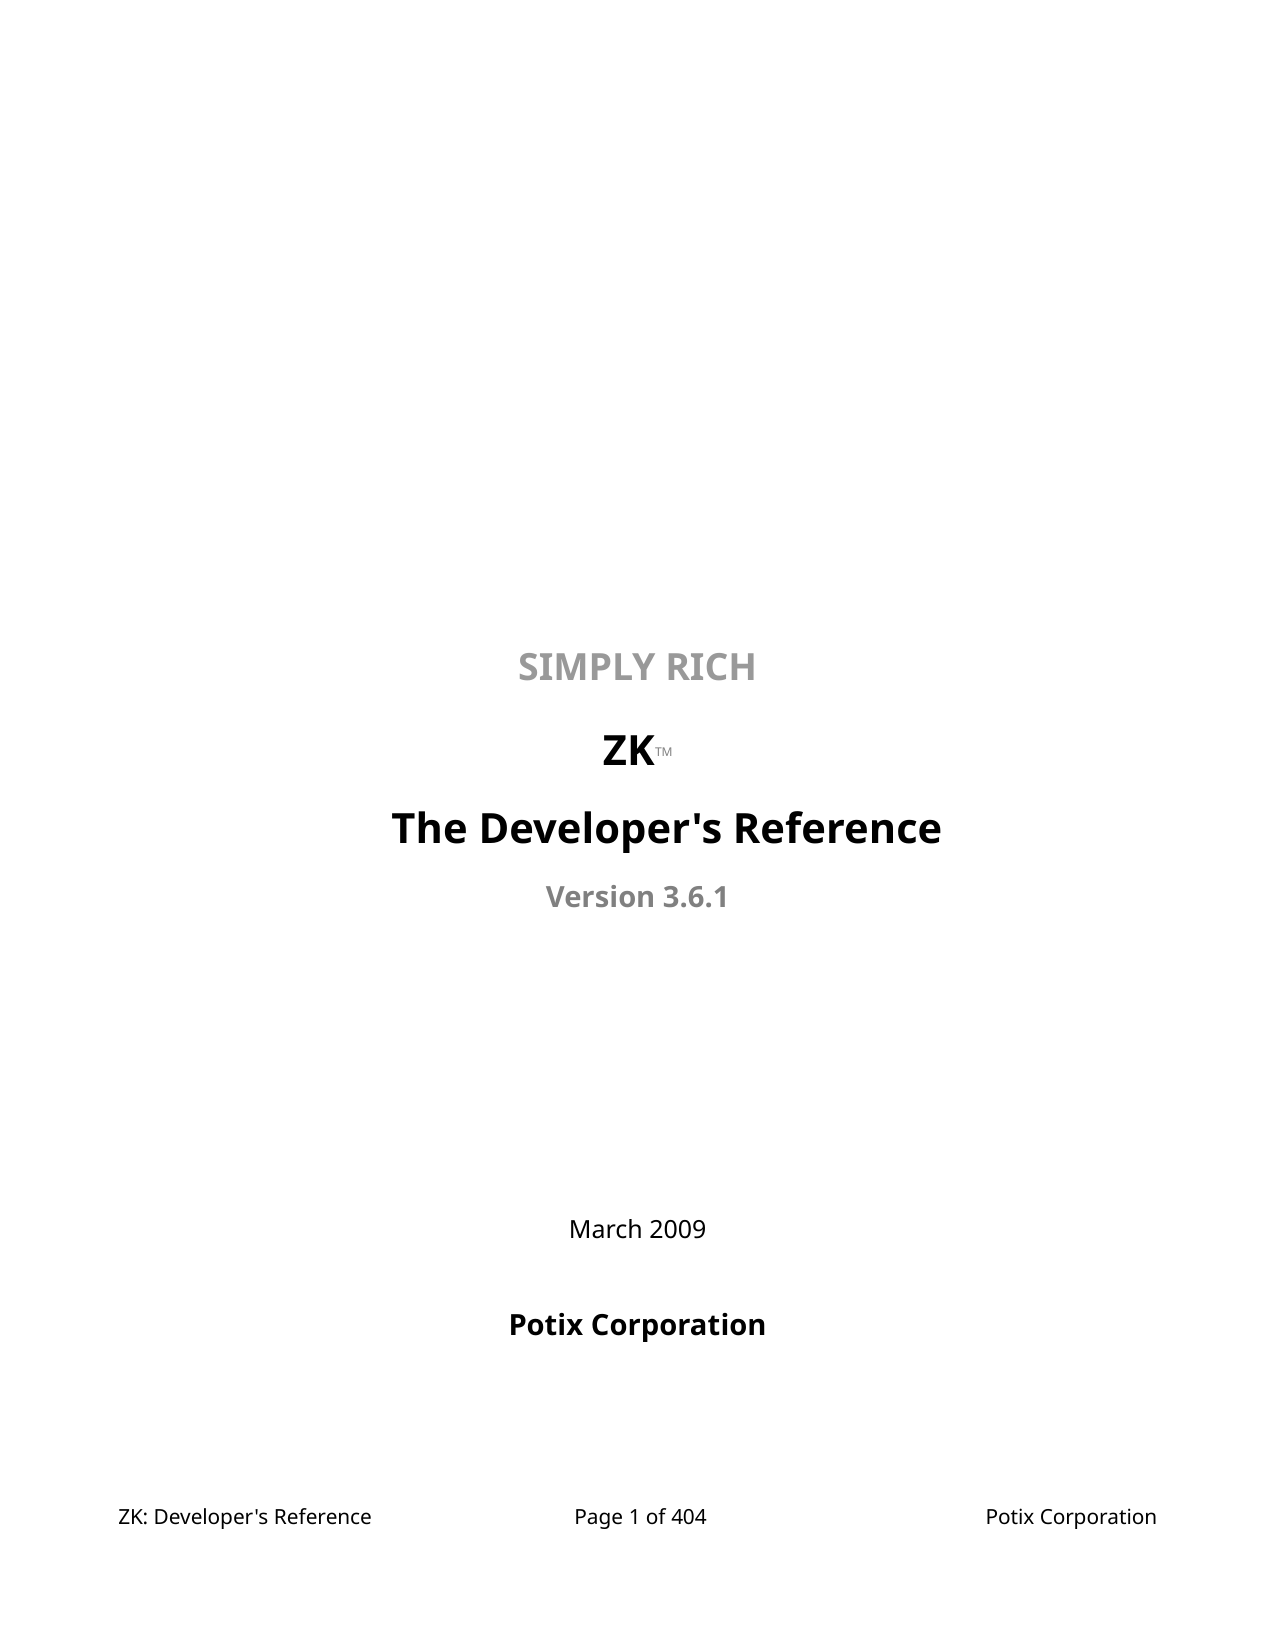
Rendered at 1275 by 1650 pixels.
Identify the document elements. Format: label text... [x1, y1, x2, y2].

text March 2009 [118, 1211, 1157, 1245]
title The Developer's Reference [177, 799, 1157, 856]
text SIMPLY RICH [118, 641, 1157, 692]
subtitle Version 3.6.1 [118, 876, 1157, 916]
text ZKTM [118, 721, 1157, 778]
text Potix Corporation [118, 1304, 1157, 1344]
